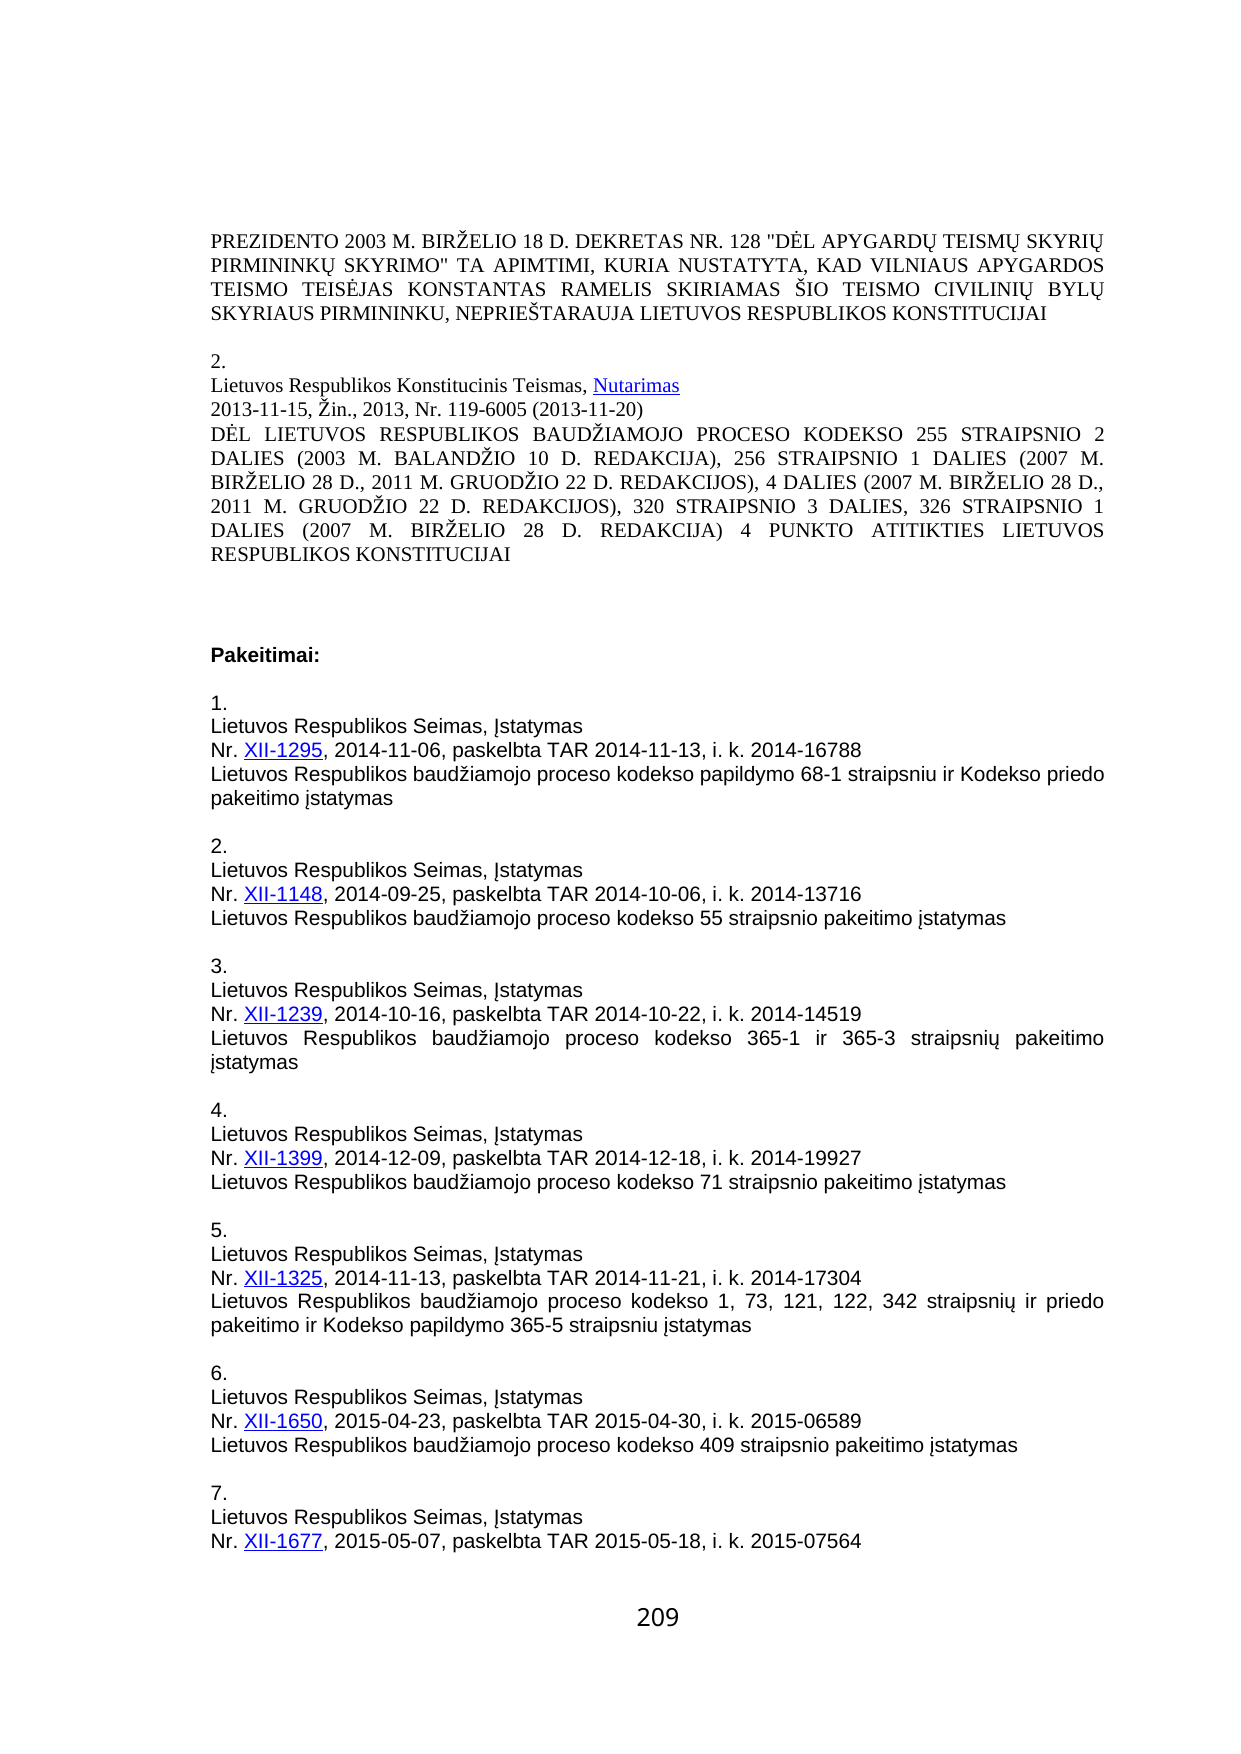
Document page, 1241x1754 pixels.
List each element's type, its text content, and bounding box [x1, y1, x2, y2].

text Lietuvos Respublikos Seimas, Įstatymas [210, 714, 1105, 738]
text 3. [210, 954, 1105, 978]
text PREZIDENTO 2003 M. BIRŽELIO 18 D. DEKRETAS NR. 128 "DĖL APYGARDŲ TEISMŲ SKYRIŲ PIRMININKŲ SKYRIMO" TA APIMTIMI, KURIA NUSTATYTA, KAD VILNIAUS APYGARDOS TEISMO TEISĖJAS KONSTANTAS RAMELIS SKIRIAMAS ŠIO TEISMO CIVILINIŲ BYLŲ SKYRIAUS PIRMININKU, NEPRIEŠTARAUJA LIETUVOS RESPUBLIKOS KONSTITUCIJAI [210, 229, 1105, 325]
text Lietuvos Respublikos Seimas, Įstatymas [210, 1385, 1105, 1409]
text Lietuvos Respublikos Seimas, Įstatymas [210, 858, 1105, 882]
text Lietuvos Respublikos baudžiamojo proceso kodekso papildymo 68-1 straipsniu ir Kodekso priedo pakeitimo įstatymas [210, 762, 1105, 810]
text Lietuvos Respublikos baudžiamojo proceso kodekso 71 straipsnio pakeitimo įstatymas [210, 1169, 1105, 1193]
text Lietuvos Respublikos baudžiamojo proceso kodekso 409 straipsnio pakeitimo įstatymas [210, 1433, 1105, 1457]
text Lietuvos Respublikos Seimas, Įstatymas [210, 978, 1105, 1002]
text 4. [210, 1098, 1105, 1122]
text Lietuvos Respublikos baudžiamojo proceso kodekso 55 straipsnio pakeitimo įstatymas [210, 906, 1105, 930]
text Nr. XII-1295, 2014-11-06, paskelbta TAR 2014-11-13, i. k. 2014-16788 [210, 738, 1105, 762]
text Lietuvos Respublikos baudžiamojo proceso kodekso 1, 73, 121, 122, 342 straipsnių ir priedo pakeitimo ir Kodekso papildymo 365-5 straipsniu įstatymas [210, 1289, 1105, 1337]
text Nr. XII-1325, 2014-11-13, paskelbta TAR 2014-11-21, i. k. 2014-17304 [210, 1265, 1105, 1289]
text Nr. XII-1399, 2014-12-09, paskelbta TAR 2014-12-18, i. k. 2014-19927 [210, 1146, 1105, 1169]
text Nr. XII-1677, 2015-05-07, paskelbta TAR 2015-05-18, i. k. 2015-07564 [210, 1529, 1105, 1553]
text DĖL LIETUVOS RESPUBLIKOS BAUDŽIAMOJO PROCESO KODEKSO 255 STRAIPSNIO 2 DALIES (2003 M. BALANDŽIO 10 D. REDAKCIJA), 256 STRAIPSNIO 1 DALIES (2007 M. BIRŽELIO 28 D., 2011 M. GRUODŽIO 22 D. REDAKCIJOS), 4 DALIES (2007 M. BIRŽELIO 28 D., 2011 M. GRUODŽIO 22 D. REDAKCIJOS), 320 STRAIPSNIO 3 DALIES, 326 STRAIPSNIO 1 DALIES (2007 M. BIRŽELIO 28 D. REDAKCIJA) 4 PUNKTO ATITIKTIES LIETUVOS RESPUBLIKOS KONSTITUCIJAI [210, 421, 1105, 566]
text Lietuvos Respublikos Seimas, Įstatymas [210, 1122, 1105, 1146]
text 5. [210, 1217, 1105, 1241]
text Nr. XII-1650, 2015-04-23, paskelbta TAR 2015-04-30, i. k. 2015-06589 [210, 1409, 1105, 1433]
text Pakeitimai: [210, 642, 1105, 666]
text 2. [210, 834, 1105, 858]
text Lietuvos Respublikos Seimas, Įstatymas [210, 1241, 1105, 1265]
text 6. [210, 1361, 1105, 1385]
text 2. [210, 349, 1105, 373]
text Nr. XII-1148, 2014-09-25, paskelbta TAR 2014-10-06, i. k. 2014-13716 [210, 882, 1105, 906]
text 7. [210, 1481, 1105, 1505]
text Lietuvos Respublikos baudžiamojo proceso kodekso 365-1 ir 365-3 straipsnių pakeitimo įstatymas [210, 1026, 1105, 1074]
text Lietuvos Respublikos Konstitucinis Teismas, Nutarimas [210, 373, 1105, 397]
text 1. [210, 690, 1105, 714]
text Lietuvos Respublikos Seimas, Įstatymas [210, 1505, 1105, 1529]
text 2013-11-15, Žin., 2013, Nr. 119-6005 (2013-11-20) [210, 397, 1105, 421]
text Nr. XII-1239, 2014-10-16, paskelbta TAR 2014-10-22, i. k. 2014-14519 [210, 1002, 1105, 1026]
